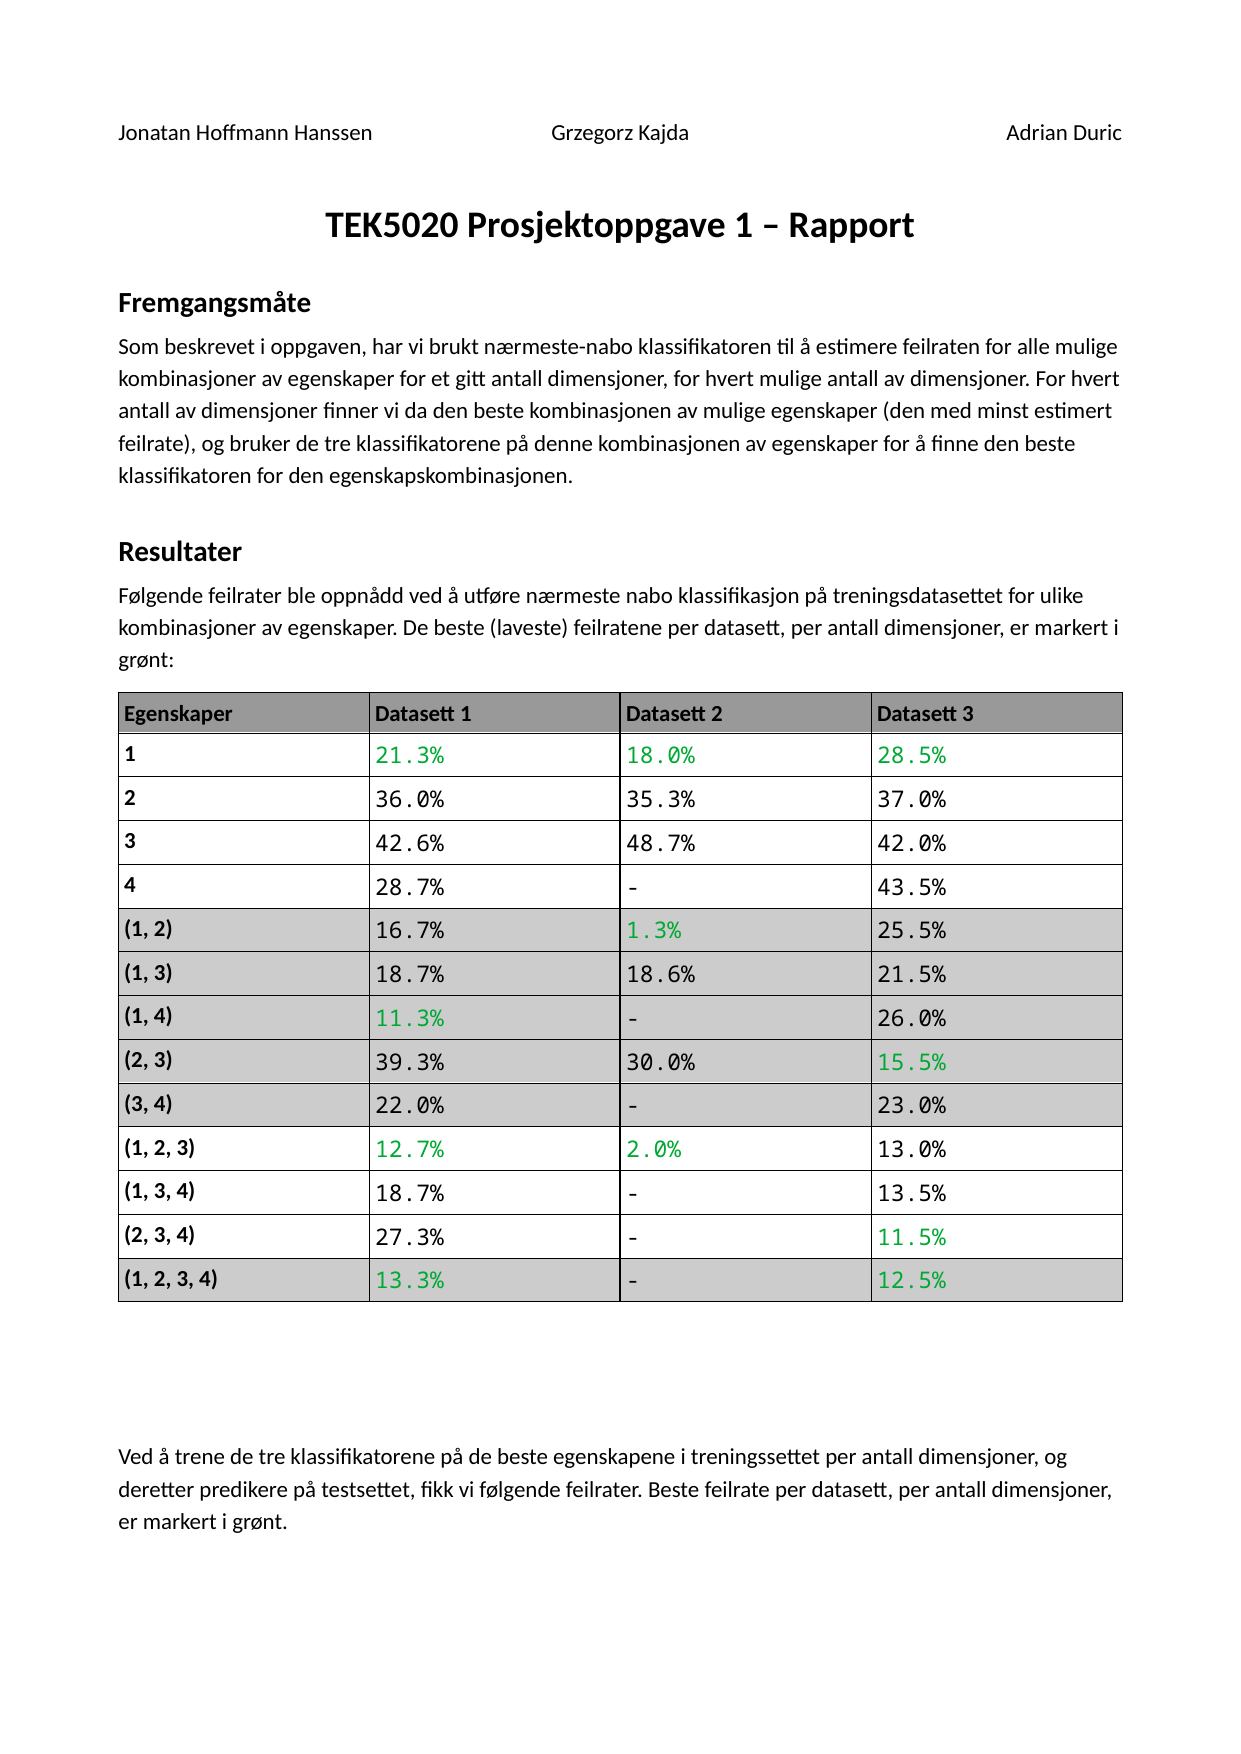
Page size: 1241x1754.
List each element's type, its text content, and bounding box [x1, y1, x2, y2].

table_cell 36.0% [370, 777, 619, 820]
table_cell 2 [119, 777, 369, 820]
table_cell (1, 3, 4) [119, 1171, 369, 1214]
table_cell (1, 2, 3, 4) [119, 1259, 369, 1301]
table_cell 13.3% [370, 1259, 619, 1301]
table_cell 42.0% [872, 821, 1122, 864]
subtitle Resultater [118, 533, 1122, 568]
table_cell - [621, 1084, 871, 1126]
table_cell 48.7% [621, 821, 871, 864]
table_cell 25.5% [872, 909, 1122, 951]
table_cell 11.3% [370, 996, 619, 1039]
table_cell 3 [119, 821, 369, 864]
table_cell 28.7% [370, 865, 619, 907]
table_cell 35.3% [621, 777, 871, 820]
table_header Datasett 2 [621, 693, 871, 732]
table_cell 12.5% [872, 1259, 1122, 1301]
table_cell 26.0% [872, 996, 1122, 1039]
table_cell 11.5% [872, 1215, 1122, 1257]
table_cell 22.0% [370, 1084, 619, 1126]
table_cell 13.5% [872, 1171, 1122, 1214]
table_cell 28.5% [872, 734, 1122, 776]
table_cell - [621, 1215, 871, 1257]
table_cell (1, 4) [119, 996, 369, 1039]
table_header Egenskaper [119, 693, 369, 732]
table_header Datasett 3 [872, 693, 1122, 732]
table_cell (1, 3) [119, 952, 369, 995]
text Som beskrevet i oppgaven, har vi brukt nærmeste-nabo klassifikatoren til å estimere feilraten for alle mulige kombinasjoner av egenskaper for et gitt antall dimensjoner, for hvert mulige antall av dimensjoner. For hvert antall av dimensjoner finner vi da den beste kombinasjonen av mulige egenskaper (den med minst estimert feilrate), og bruker de tre klassifikatorene på denne kombinasjonen av egenskaper for å finne den beste klassifikatoren for den egenskapskombinasjonen. [118, 332, 1122, 489]
table_cell 2.0% [621, 1127, 871, 1170]
table_cell 18.7% [370, 952, 619, 995]
table_cell (1, 2) [119, 909, 369, 951]
subtitle Fremgangsmåte [118, 284, 1122, 319]
table_cell - [621, 865, 871, 907]
table_cell 16.7% [370, 909, 619, 951]
table_cell 27.3% [370, 1215, 619, 1257]
table_cell (2, 3, 4) [119, 1215, 369, 1257]
table_cell (2, 3) [119, 1040, 369, 1082]
text Ved å trene de tre klassifikatorene på de beste egenskapene i treningssettet per antall dimensjoner, og deretter predikere på testsettet, fikk vi følgende feilrater. Beste feilrate per datasett, per antall dimensjoner, er markert i grønt. [118, 1442, 1122, 1535]
table_cell 15.5% [872, 1040, 1122, 1082]
table_cell 1 [119, 734, 369, 776]
table_cell 4 [119, 865, 369, 907]
table_cell 1.3% [621, 909, 871, 951]
table_cell 39.3% [370, 1040, 619, 1082]
table_cell 21.5% [872, 952, 1122, 995]
table_cell 18.7% [370, 1171, 619, 1214]
table_cell - [621, 1259, 871, 1301]
table_cell 37.0% [872, 777, 1122, 820]
table_cell 13.0% [872, 1127, 1122, 1170]
table_cell 30.0% [621, 1040, 871, 1082]
table_cell 18.0% [621, 734, 871, 776]
table_cell - [621, 996, 871, 1039]
table_cell 43.5% [872, 865, 1122, 907]
table_cell 21.3% [370, 734, 619, 776]
table_cell - [621, 1171, 871, 1214]
table_cell 23.0% [872, 1084, 1122, 1126]
title TEK5020 Prosjektoppgave 1 – Rapport [118, 201, 1122, 246]
table_cell 42.6% [370, 821, 619, 864]
table_header Datasett 1 [370, 693, 619, 732]
table_cell 12.7% [370, 1127, 619, 1170]
table_cell 18.6% [621, 952, 871, 995]
text Følgende feilrater ble oppnådd ved å utføre nærmeste nabo klassifikasjon på treningsdatasettet for ulike kombinasjoner av egenskaper. De beste (laveste) feilratene per datasett, per antall dimensjoner, er markert i grønt: [118, 581, 1122, 673]
table_cell (3, 4) [119, 1084, 369, 1126]
table_cell (1, 2, 3) [119, 1127, 369, 1170]
